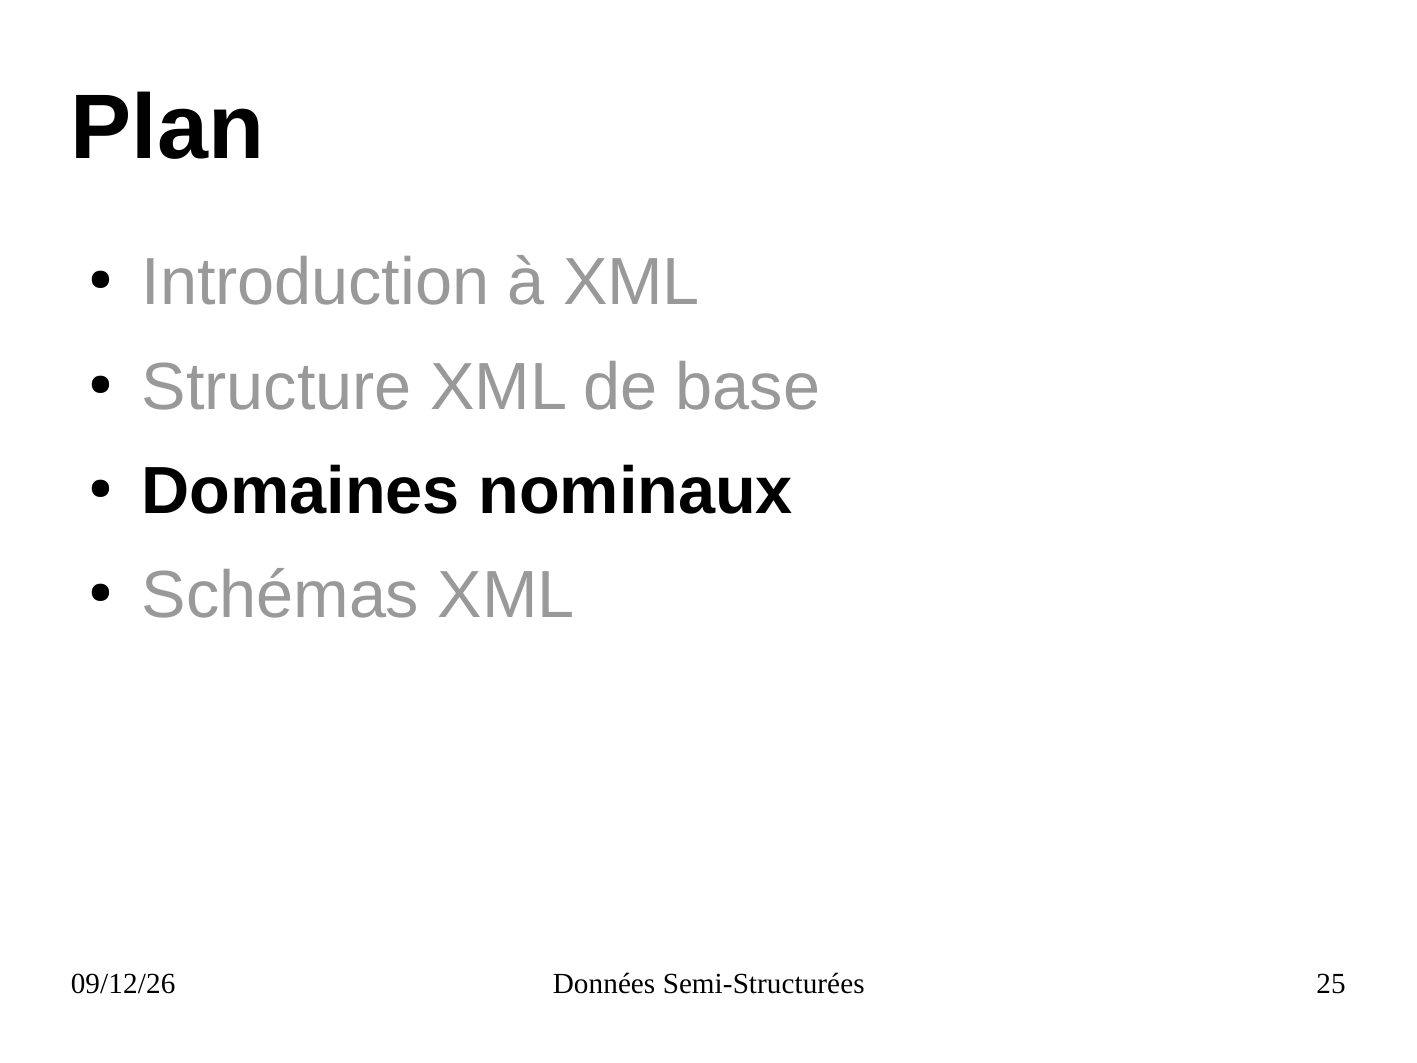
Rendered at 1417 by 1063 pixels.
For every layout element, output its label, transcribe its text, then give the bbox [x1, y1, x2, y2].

title Plan [70, 42, 1346, 212]
list Introduction à XML Structure XML de base Domaines nominaux Schémas XML [70, 244, 1346, 925]
